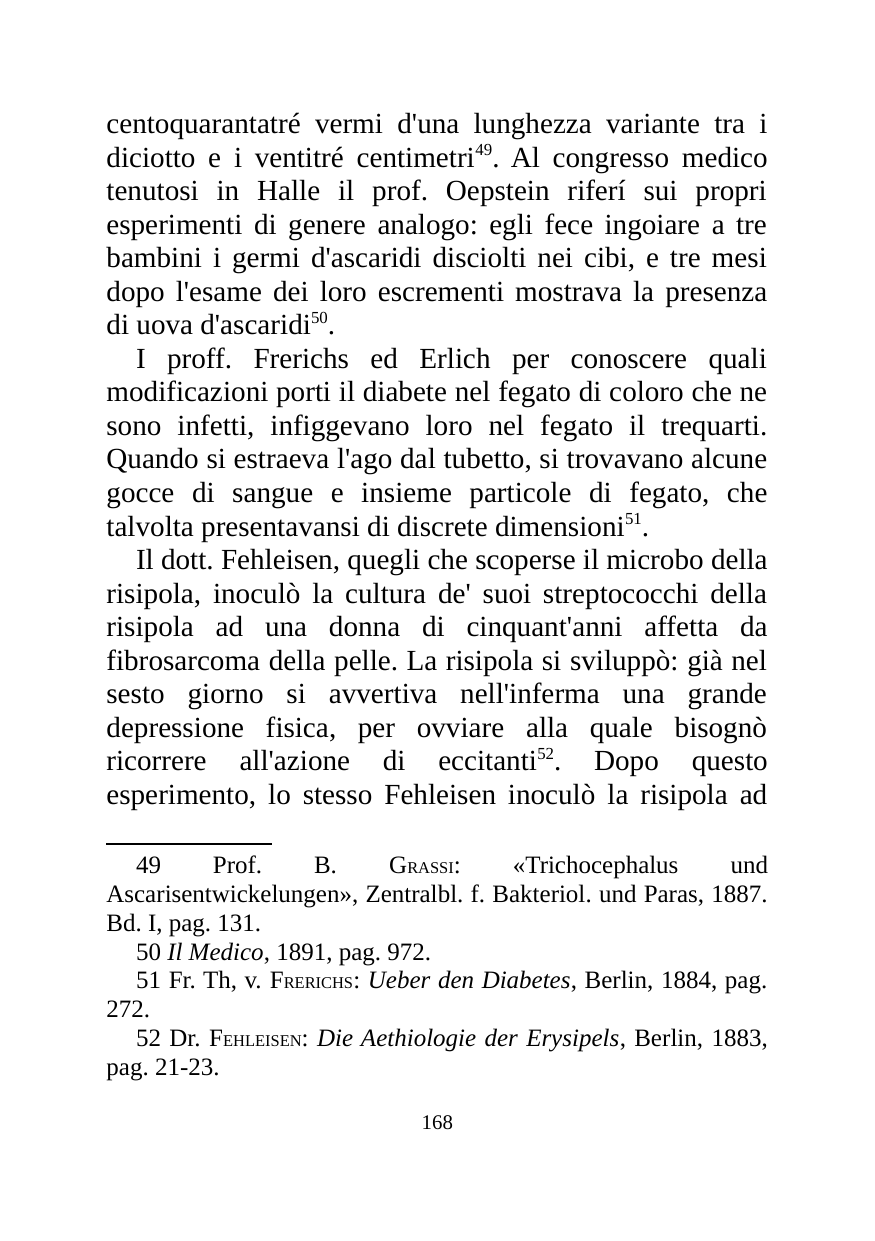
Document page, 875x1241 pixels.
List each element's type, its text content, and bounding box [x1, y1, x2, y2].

text Prof. B. Grassi: «Trichocephalus und Ascarisentwickelungen», Zentralbl. f. Bakteriol. und Paras, 1887. Bd. I, pag. 131. [106, 850, 768, 937]
text centoquarantatré vermi d'una lunghezza variante tra i diciotto e i ventitré centimetri. Al congresso medico tenutosi in Halle il prof. Oepstein riferí sui propri esperimenti di genere analogo: egli fece ingoiare a tre bambini i germi d'ascaridi disciolti nei cibi, e tre mesi dopo l'esame dei loro escrementi mostrava la presenza di uova d'ascaridi. [106, 106, 768, 341]
text I proff. Frerichs ed Erlich per conoscere quali modificazioni porti il diabete nel fegato di coloro che ne sono infetti, infiggevano loro nel fegato il trequarti. Quando si estraeva l'ago dal tubetto, si trovavano alcune gocce di sangue e insieme particole di fegato, che talvolta presentavansi di discrete dimensioni. [106, 341, 768, 542]
text Dr. Fehleisen: Die Aethiologie der Erysipels, Berlin, 1883, pag. 21-23. [106, 1023, 768, 1080]
text Fr. Th, v. Frerichs: Ueber den Diabetes, Berlin, 1884, pag. 272. [106, 965, 768, 1023]
text Il dott. Fehleisen, quegli che scoperse il microbo della risipola, inoculò la cultura de' suoi streptococchi della risipola ad una donna di cinquant'anni affetta da fibrosarcoma della pelle. La risipola si sviluppò: già nel sesto giorno si avvertiva nell'inferma una grande depressione fisica, per ovviare alla quale bisognò ricorrere all'azione di eccitanti. Dopo questo esperimento, lo stesso Fehleisen inoculò la risipola ad [106, 542, 768, 811]
text Il Medico, 1891, pag. 972. [106, 937, 768, 965]
